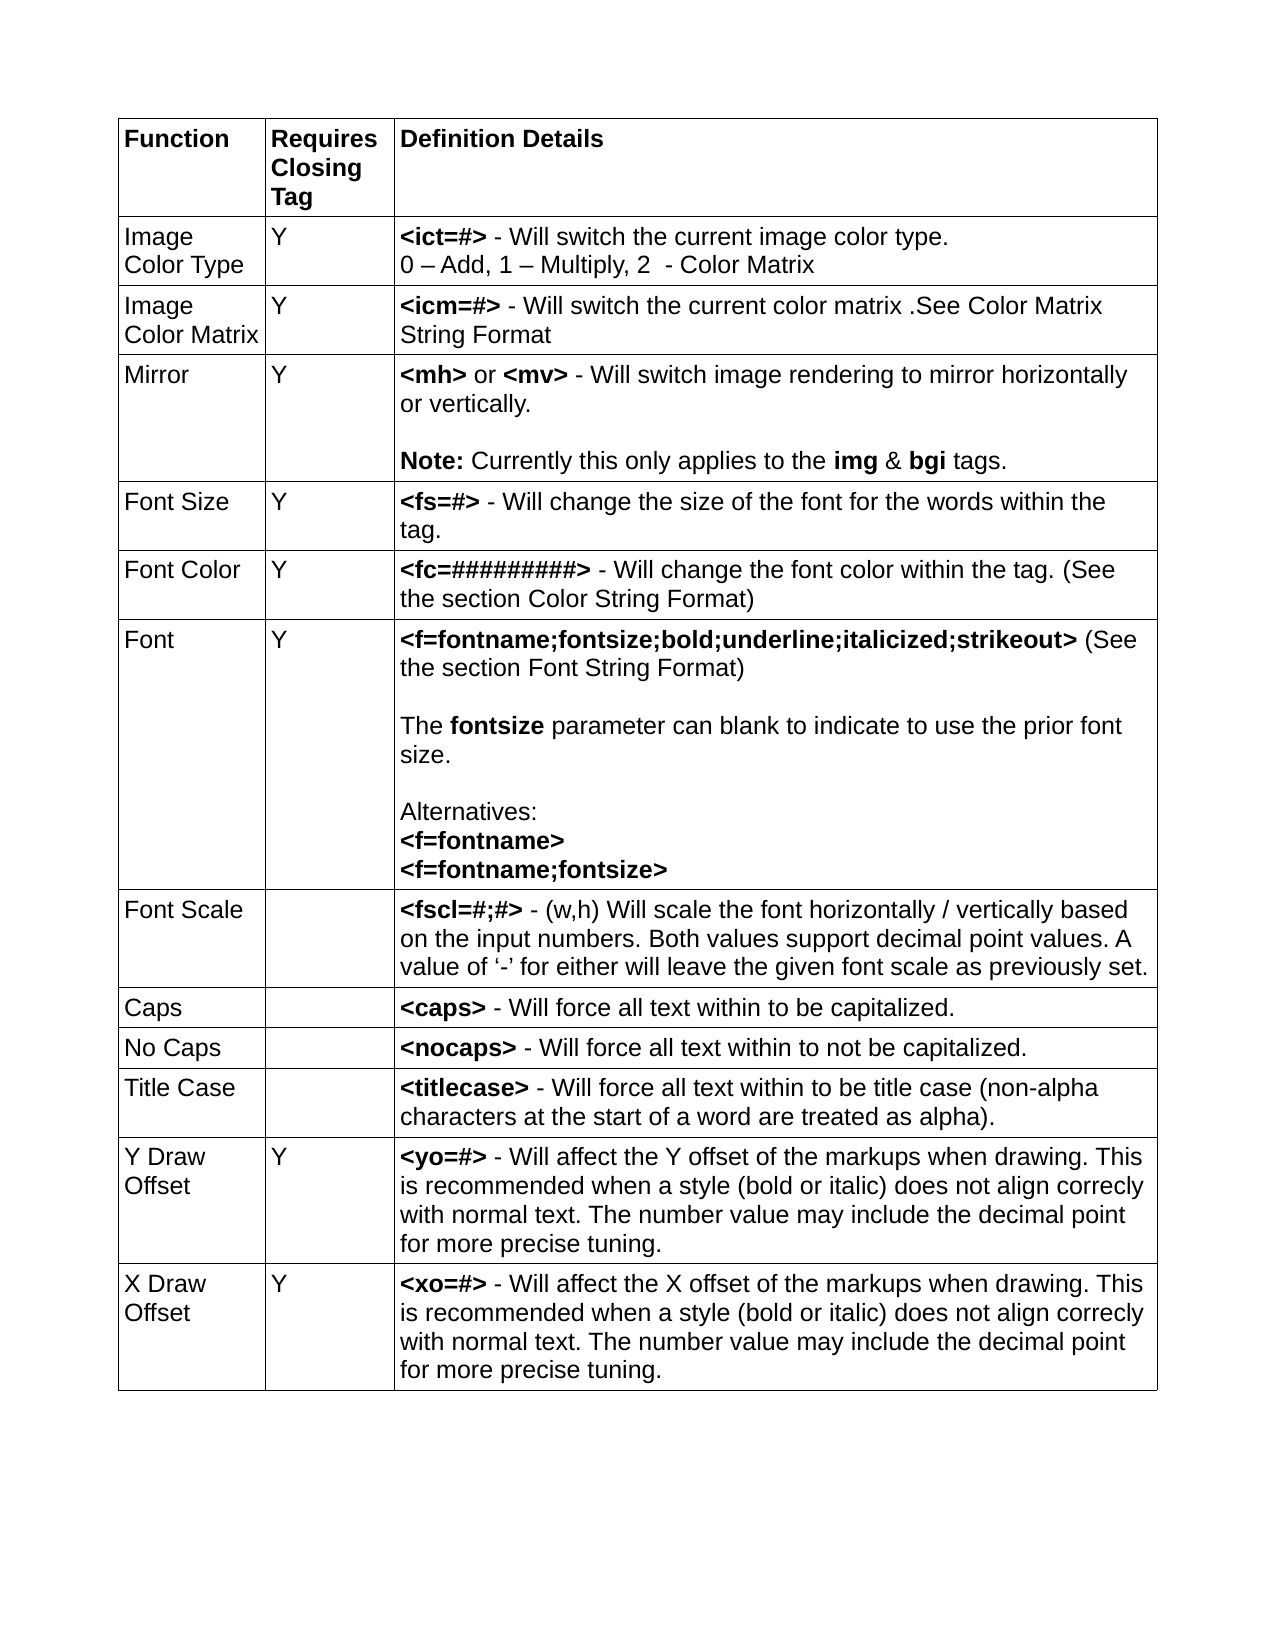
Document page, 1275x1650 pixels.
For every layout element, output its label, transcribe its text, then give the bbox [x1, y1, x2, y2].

table_cell [266, 1069, 394, 1137]
table_cell <titlecase> - Will force all text within to be title case (non-alpha characters at the start of a word are treated as alpha). [395, 1069, 1157, 1137]
table_cell <yo=#> - Will affect the Y offset of the markups when drawing. This is recommended when a style (bold or italic) does not align correcly with normal text. The number value may include the decimal point for more precise tuning. [395, 1138, 1157, 1263]
table_cell Y [266, 1264, 394, 1390]
table_cell Image Color Type [119, 217, 265, 285]
table_cell <mh> or <mv> - Will switch image rendering to mirror horizontally or vertically. Note: Currently this only applies to the img & bgi tags. [395, 355, 1157, 481]
table_cell Font Scale [119, 890, 265, 987]
table_cell Caps [119, 988, 265, 1027]
table_cell <xo=#> - Will affect the X offset of the markups when drawing. This is recommended when a style (bold or italic) does not align correcly with normal text. The number value may include the decimal point for more precise tuning. [395, 1264, 1157, 1390]
table_cell X Draw Offset [119, 1264, 265, 1390]
table_cell No Caps [119, 1028, 265, 1067]
table_cell Y [266, 355, 394, 481]
table_cell <f=fontname;fontsize;bold;underline;italicized;strikeout> (See the section Font String Format) The fontsize parameter can blank to indicate to use the prior font size. Alternatives: <f=fontname> <f=fontname;fontsize> [395, 620, 1157, 889]
table_cell <caps> - Will force all text within to be capitalized. [395, 988, 1157, 1027]
table_header Function [119, 119, 265, 216]
table_cell <icm=#> - Will switch the current color matrix .See Color Matrix String Format [395, 286, 1157, 354]
table_cell Y [266, 286, 394, 354]
table_cell Y [266, 482, 394, 550]
table_cell Y Draw Offset [119, 1138, 265, 1263]
table_cell [266, 1028, 394, 1067]
table_cell Font Size [119, 482, 265, 550]
table_cell Y [266, 551, 394, 619]
table_cell <fs=#> - Will change the size of the font for the words within the tag. [395, 482, 1157, 550]
table_header Definition Details [395, 119, 1157, 216]
table_cell Image Color Matrix [119, 286, 265, 354]
table_cell <fscl=#;#> - (w,h) Will scale the font horizontally / vertically based on the input numbers. Both values support decimal point values. A value of ‘-’ for either will leave the given font scale as previously set. [395, 890, 1157, 987]
table_cell Y [266, 217, 394, 285]
table_cell Title Case [119, 1069, 265, 1137]
table_cell <nocaps> - Will force all text within to not be capitalized. [395, 1028, 1157, 1067]
table_cell Y [266, 620, 394, 889]
table_header Requires Closing Tag [266, 119, 394, 216]
table_cell Mirror [119, 355, 265, 481]
table_cell <fc=#########> - Will change the font color within the tag. (See the section Color String Format) [395, 551, 1157, 619]
table_cell Font Color [119, 551, 265, 619]
table_cell Font [119, 620, 265, 889]
table_cell <ict=#> - Will switch the current image color type. 0 – Add, 1 – Multiply, 2 - Color Matrix [395, 217, 1157, 285]
table_cell [266, 988, 394, 1027]
table_cell [266, 890, 394, 987]
table_cell Y [266, 1138, 394, 1263]
